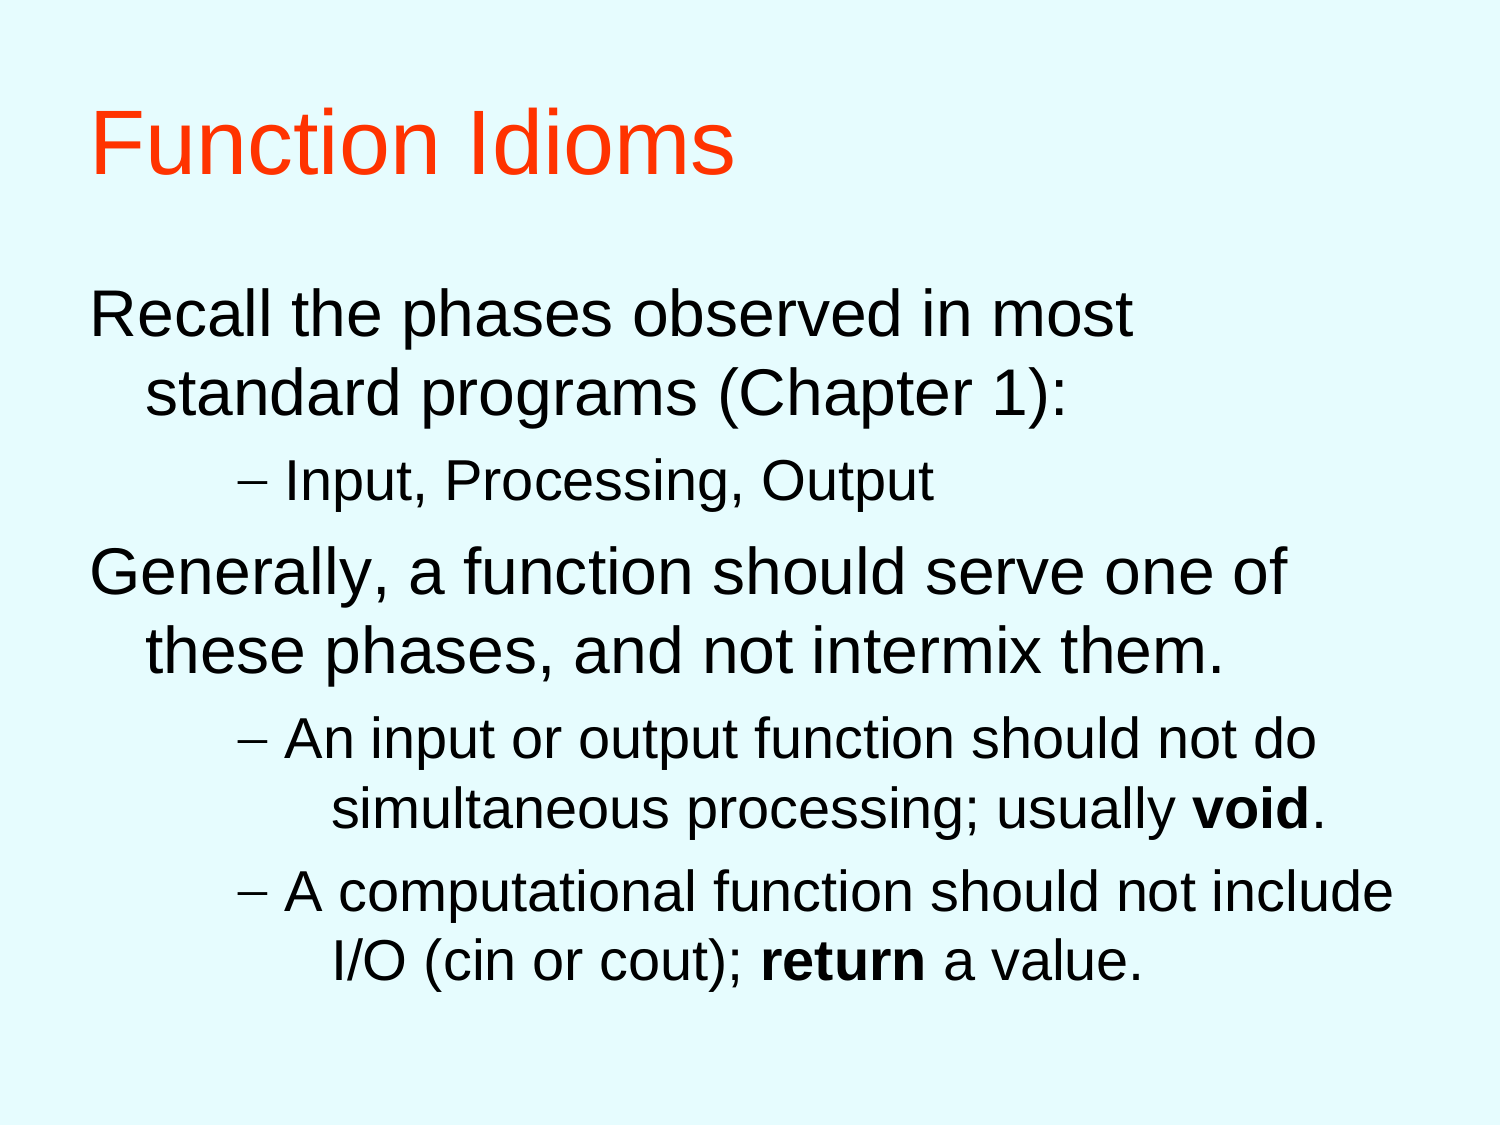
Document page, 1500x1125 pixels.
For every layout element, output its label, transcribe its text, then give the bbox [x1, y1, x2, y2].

title Function Idioms [75, 45, 1423, 231]
list Recall the phases observed in most standard programs (Chapter 1): Input, Processing, Output Generally, a function should serve one of these phases, and not intermix them. An input or output function should not do simultaneous processing; usually void. A computational function should not include I/O (cin or cout); return a value. [75, 262, 1423, 1003]
